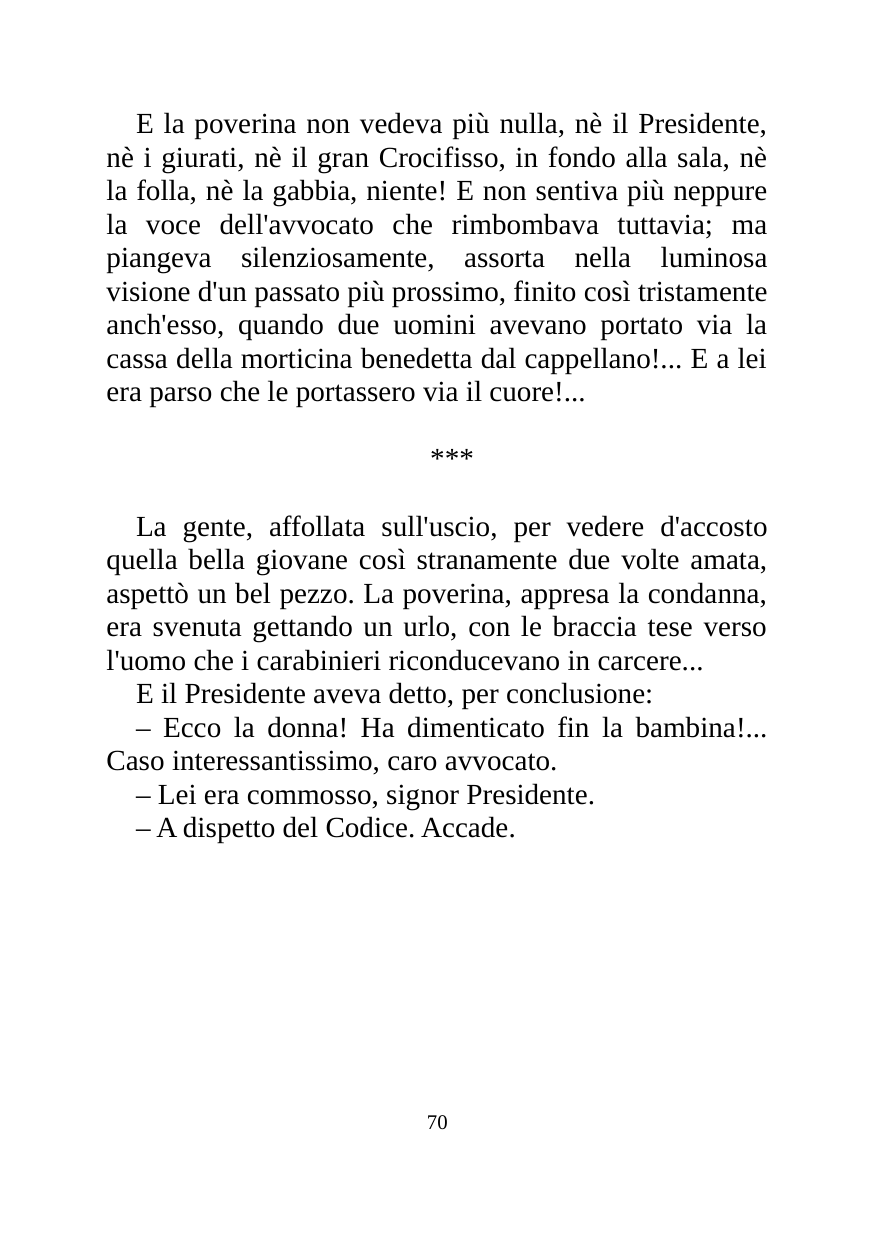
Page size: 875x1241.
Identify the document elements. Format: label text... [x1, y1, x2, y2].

text E il Presidente aveva detto, per conclusione: [106, 676, 768, 710]
text – Ecco la donna! Ha dimenticato fin la bambina!... Caso interessantissimo, caro avvocato. [106, 710, 768, 777]
text La gente, affollata sull'uscio, per vedere d'accosto quella bella giovane così stranamente due volte amata, aspettò un bel pezzo. La poverina, appresa la condanna, era svenuta gettando un urlo, con le braccia tese verso l'uomo che i carabinieri riconducevano in carcere... [106, 509, 768, 676]
text E la poverina non vedeva più nulla, nè il Presidente, nè i giurati, nè il gran Crocifisso, in fondo alla sala, nè la folla, nè la gabbia, niente! E non sentiva più neppure la voce dell'avvocato che rimbombava tuttavia; ma piangeva silenziosamente, assorta nella luminosa visione d'un passato più prossimo, finito così tristamente anch'esso, quando due uomini avevano portato via la cassa della morticina benedetta dal cappellano!... E a lei era parso che le portassero via il cuore!... [106, 106, 768, 408]
text – A dispetto del Codice. Accade. [106, 811, 768, 844]
text *** [106, 442, 768, 475]
text – Lei era commosso, signor Presidente. [106, 777, 768, 811]
